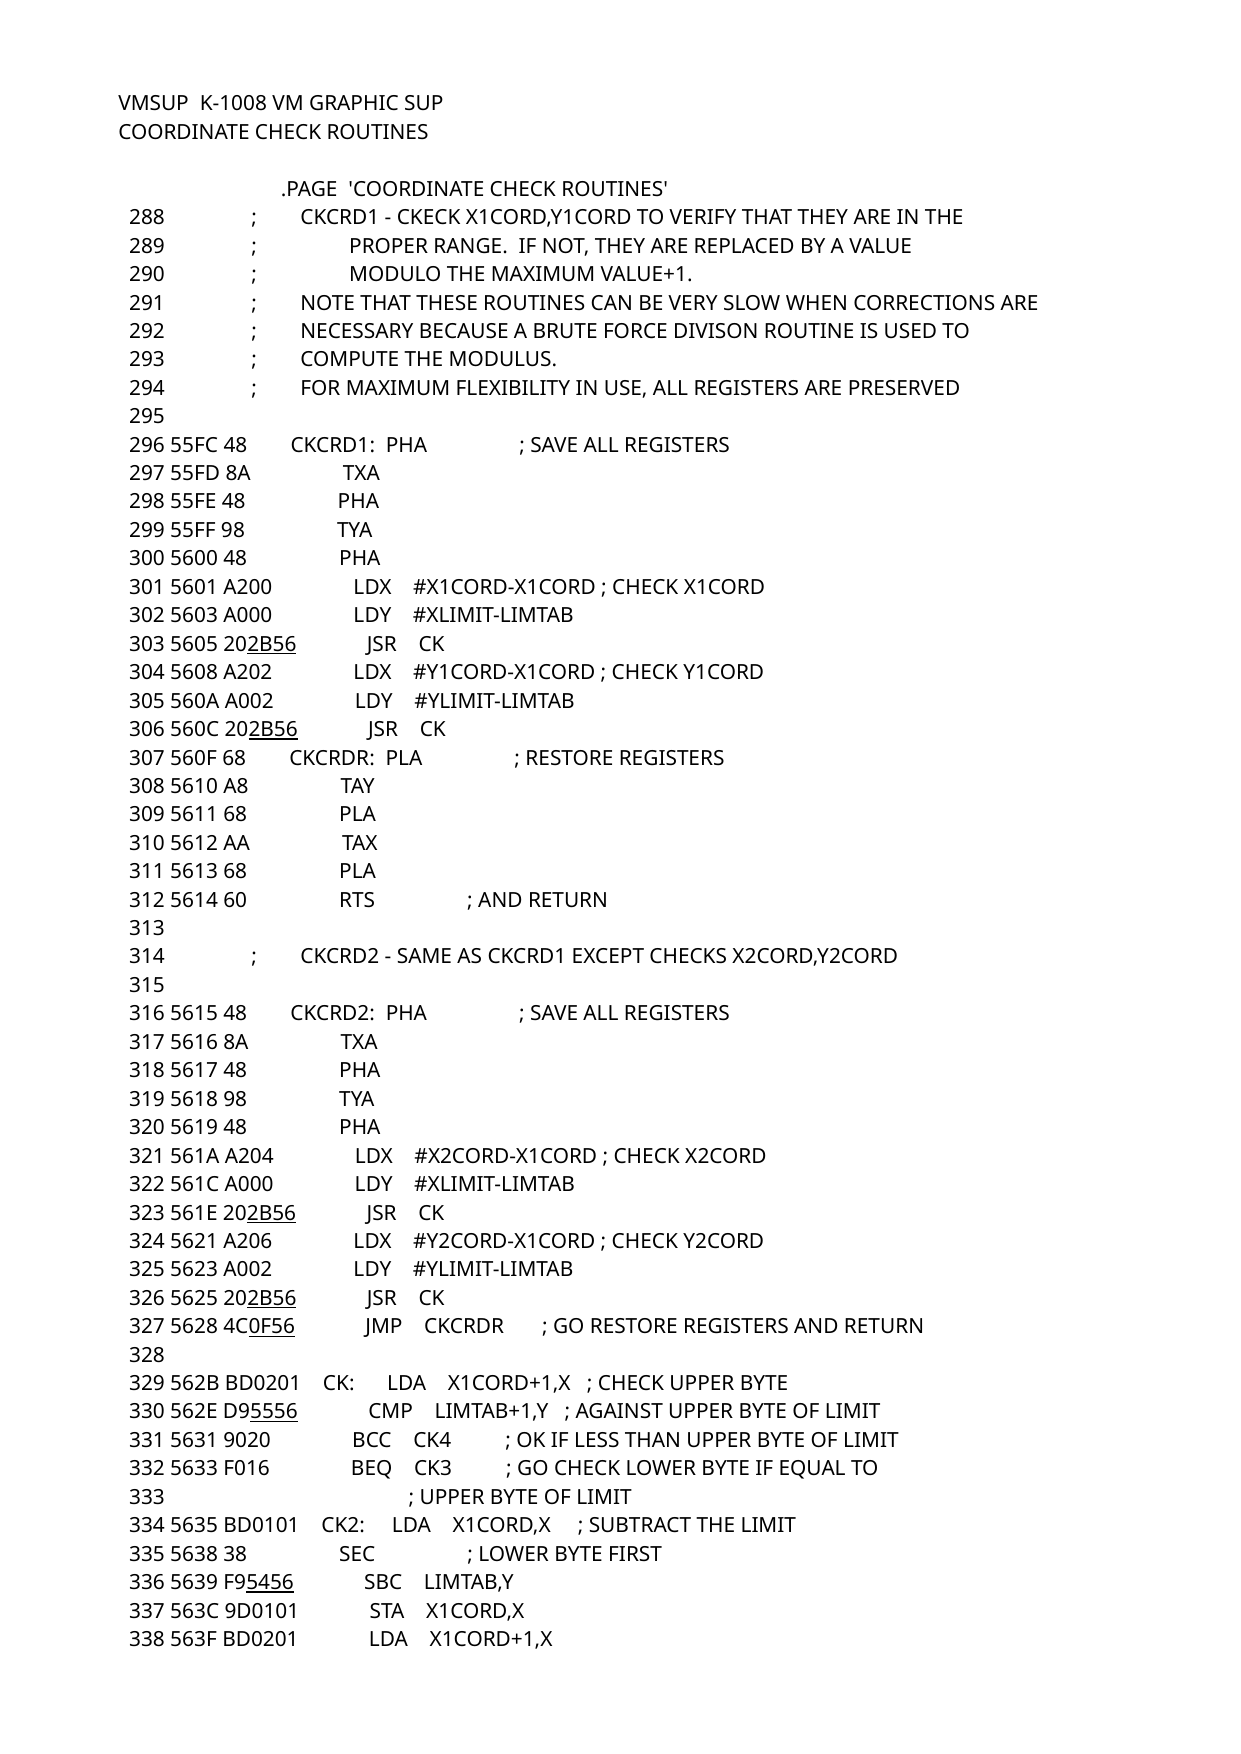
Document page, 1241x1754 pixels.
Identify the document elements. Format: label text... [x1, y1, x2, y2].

text 297 55FD 8A TXA [118, 458, 1152, 487]
text 338 563F BD0201 LDA X1CORD+1,X [118, 1624, 1152, 1653]
text 290 ; MODULO THE MAXIMUM VALUE+1. [118, 259, 1152, 288]
text .PAGE 'COORDINATE CHECK ROUTINES' [118, 174, 1152, 202]
text 323 561E 202B56 JSR CK [118, 1198, 1152, 1226]
text 291 ; NOTE THAT THESE ROUTINES CAN BE VERY SLOW WHEN CORRECTIONS ARE [118, 288, 1152, 316]
text 289 ; PROPER RANGE. IF NOT, THEY ARE REPLACED BY A VALUE [118, 231, 1152, 259]
text 315 [118, 970, 1152, 998]
text 324 5621 A206 LDX #Y2CORD-X1CORD ; CHECK Y2CORD [118, 1226, 1152, 1254]
text 328 [118, 1340, 1152, 1368]
text 314 ; CKCRD2 - SAME AS CKCRD1 EXCEPT CHECKS X2CORD,Y2CORD [118, 942, 1152, 970]
text 319 5618 98 TYA [118, 1084, 1152, 1112]
text 327 5628 4C0F56 JMP CKCRDR ; GO RESTORE REGISTERS AND RETURN [118, 1311, 1152, 1340]
text 311 5613 68 PLA [118, 856, 1152, 885]
text 325 5623 A002 LDY #YLIMIT-LIMTAB [118, 1254, 1152, 1283]
text 308 5610 A8 TAY [118, 771, 1152, 799]
text 316 5615 48 CKCRD2: PHA ; SAVE ALL REGISTERS [118, 998, 1152, 1027]
text 292 ; NECESSARY BECAUSE A BRUTE FORCE DIVISON ROUTINE IS USED TO [118, 316, 1152, 344]
text 335 5638 38 SEC ; LOWER BYTE FIRST [118, 1539, 1152, 1567]
text 306 560C 202B56 JSR CK [118, 714, 1152, 743]
text 322 561C A000 LDY #XLIMIT-LIMTAB [118, 1169, 1152, 1198]
text 337 563C 9D0101 STA X1CORD,X [118, 1596, 1152, 1624]
text 321 561A A204 LDX #X2CORD-X1CORD ; CHECK X2CORD [118, 1141, 1152, 1169]
text VMSUP K-1008 VM GRAPHIC SUP [118, 88, 1152, 117]
text 334 5635 BD0101 CK2: LDA X1CORD,X ; SUBTRACT THE LIMIT [118, 1510, 1152, 1539]
text 304 5608 A202 LDX #Y1CORD-X1CORD ; CHECK Y1CORD [118, 657, 1152, 686]
text 294 ; FOR MAXIMUM FLEXIBILITY IN USE, ALL REGISTERS ARE PRESERVED [118, 373, 1152, 401]
text 317 5616 8A TXA [118, 1027, 1152, 1055]
text 331 5631 9020 BCC CK4 ; OK IF LESS THAN UPPER BYTE OF LIMIT [118, 1425, 1152, 1453]
text 332 5633 F016 BEQ CK3 ; GO CHECK LOWER BYTE IF EQUAL TO [118, 1453, 1152, 1482]
text COORDINATE CHECK ROUTINES [118, 117, 1152, 145]
text 310 5612 AA TAX [118, 828, 1152, 856]
text 303 5605 202B56 JSR CK [118, 629, 1152, 657]
text 296 55FC 48 CKCRD1: PHA ; SAVE ALL REGISTERS [118, 430, 1152, 458]
text 330 562E D95556 CMP LIMTAB+1,Y ; AGAINST UPPER BYTE OF LIMIT [118, 1397, 1152, 1425]
text 329 562B BD0201 CK: LDA X1CORD+1,X ; CHECK UPPER BYTE [118, 1368, 1152, 1397]
text 305 560A A002 LDY #YLIMIT-LIMTAB [118, 686, 1152, 714]
text 309 5611 68 PLA [118, 799, 1152, 828]
text 293 ; COMPUTE THE MODULUS. [118, 344, 1152, 373]
text 307 560F 68 CKCRDR: PLA ; RESTORE REGISTERS [118, 743, 1152, 771]
text 301 5601 A200 LDX #X1CORD-X1CORD ; CHECK X1CORD [118, 572, 1152, 600]
text 302 5603 A000 LDY #XLIMIT-LIMTAB [118, 600, 1152, 629]
text 336 5639 F95456 SBC LIMTAB,Y [118, 1567, 1152, 1596]
text 295 [118, 401, 1152, 430]
text 333 ; UPPER BYTE OF LIMIT [118, 1482, 1152, 1510]
text 326 5625 202B56 JSR CK [118, 1283, 1152, 1311]
text 312 5614 60 RTS ; AND RETURN [118, 885, 1152, 913]
text 318 5617 48 PHA [118, 1055, 1152, 1084]
text 298 55FE 48 PHA [118, 487, 1152, 515]
text 288 ; CKCRD1 - CKECK X1CORD,Y1CORD TO VERIFY THAT THEY ARE IN THE [118, 202, 1152, 231]
text 300 5600 48 PHA [118, 543, 1152, 572]
text 313 [118, 913, 1152, 942]
text 320 5619 48 PHA [118, 1112, 1152, 1141]
text 299 55FF 98 TYA [118, 515, 1152, 543]
